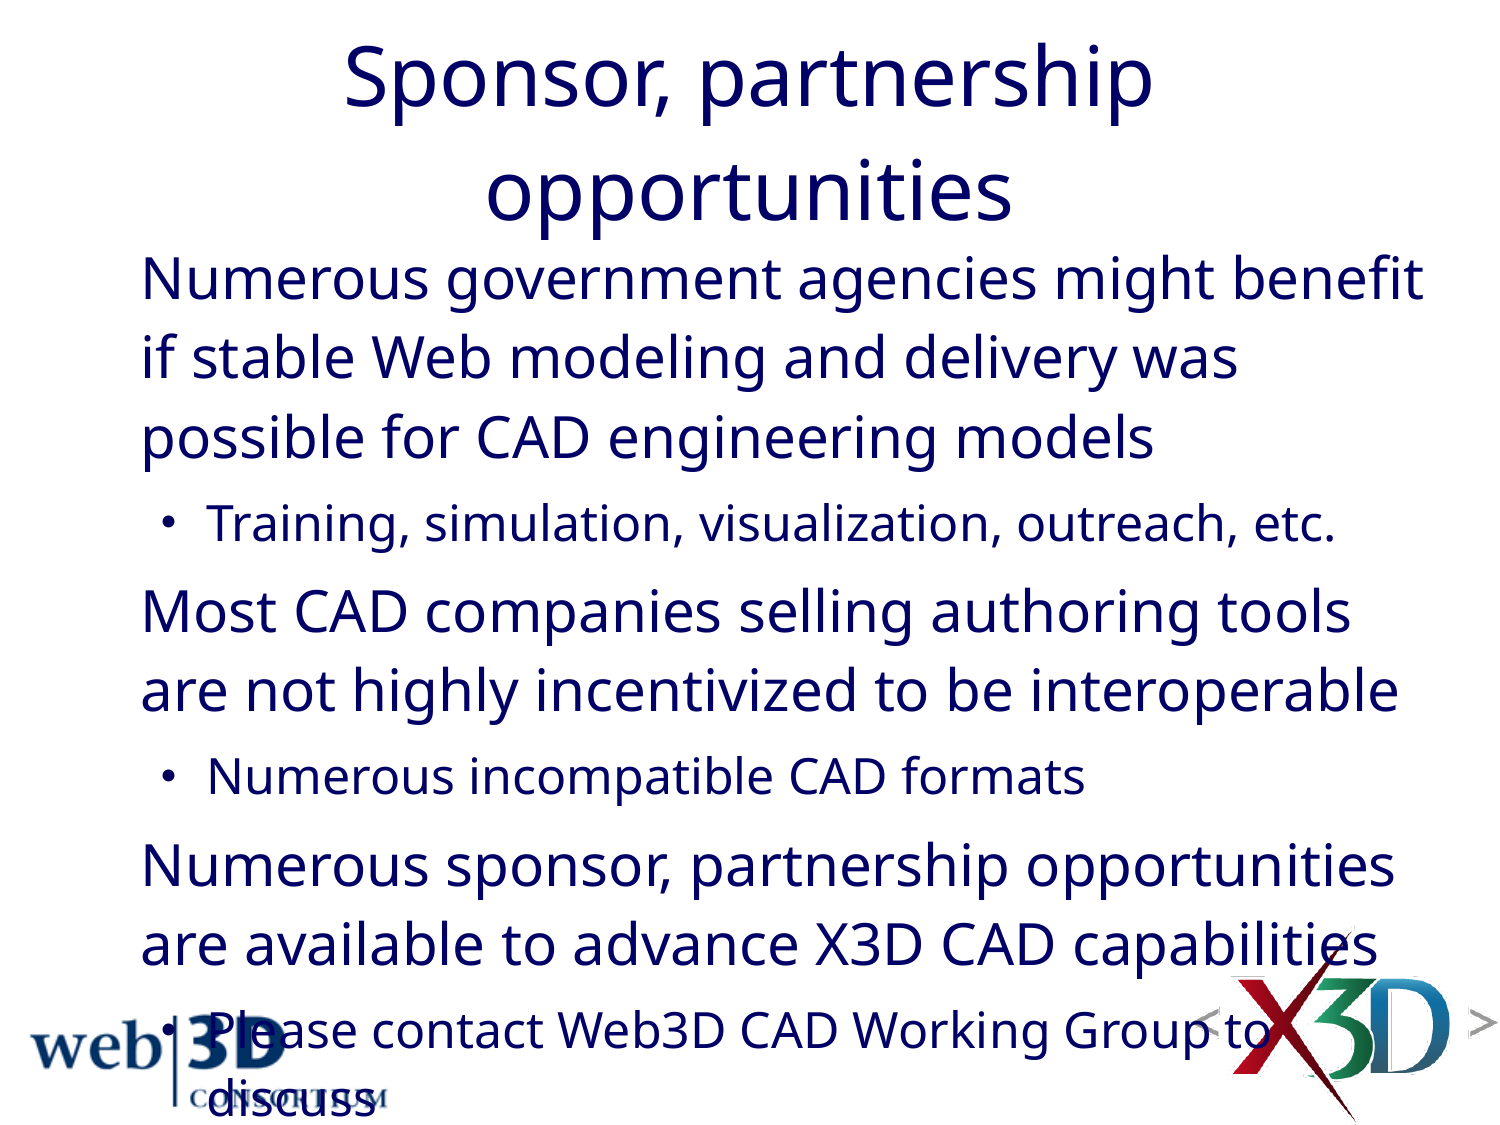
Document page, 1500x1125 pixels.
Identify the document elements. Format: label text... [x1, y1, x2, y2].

picture [1187, 926, 1500, 1125]
list Numerous government agencies might benefit if stable Web modeling and delivery was possible for CAD engineering models Training, simulation, visualization, outreach, etc. Most CAD companies selling authoring tools are not highly incentivized to be interoperable Numerous incompatible CAD formats Numerous sponsor, partnership opportunities are available to advance X3D CAD capabilities Please contact Web3D CAD Working Group to discuss [84, 237, 1427, 986]
picture [12, 998, 413, 1118]
picture [402, 1024, 413, 1045]
title Sponsor, partnership opportunities [112, 44, 1388, 218]
picture [1190, 1024, 1204, 1045]
